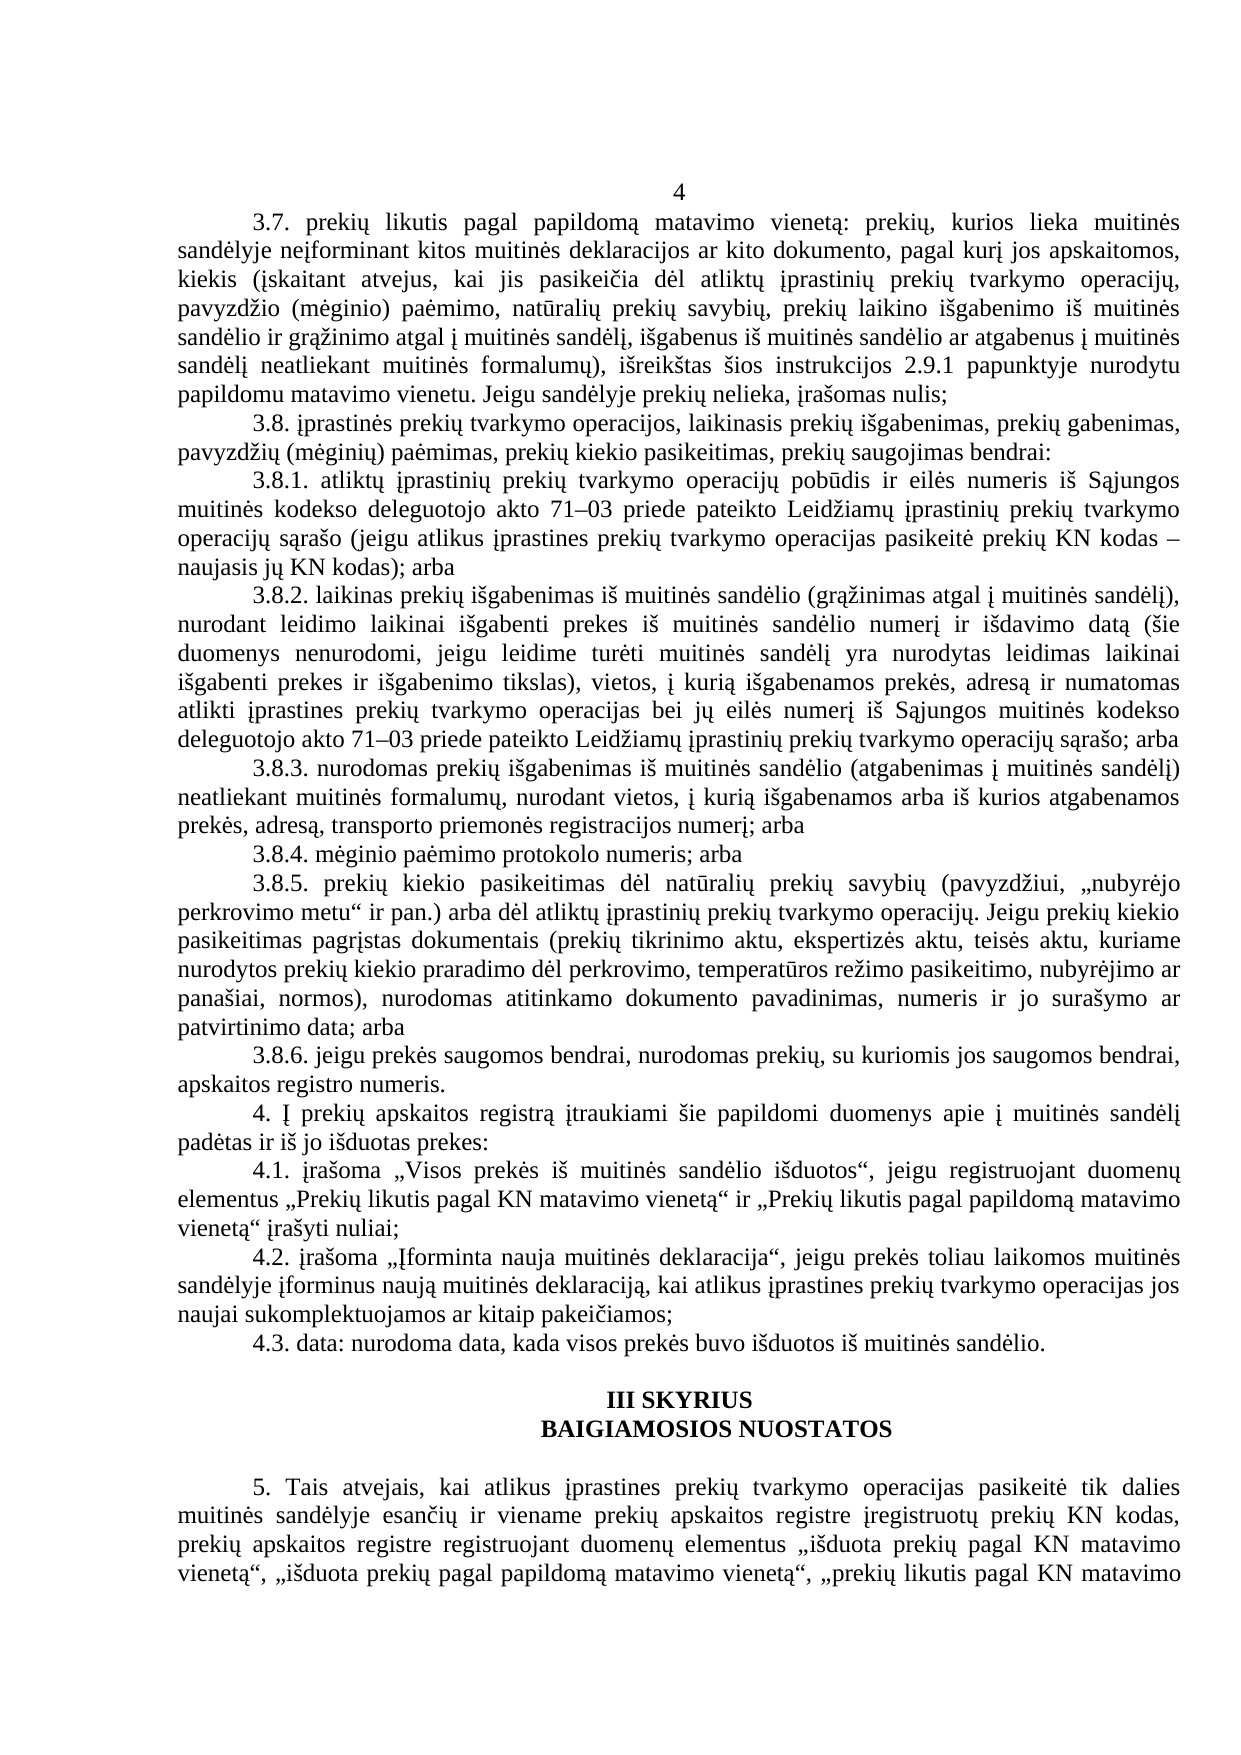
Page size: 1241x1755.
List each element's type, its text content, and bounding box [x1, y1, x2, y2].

text 3.8.4. mėginio paėmimo protokolo numeris; arba [177, 839, 1181, 868]
text 4.2. įrašoma „Įforminta nauja muitinės deklaracija“, jeigu prekės toliau laikomos muitinės sandėlyje įforminus naują muitinės deklaraciją, kai atlikus įprastines prekių tvarkymo operacijas jos naujai sukomplektuojamos ar kitaip pakeičiamos; [177, 1242, 1181, 1328]
text 3.8.3. nurodomas prekių išgabenimas iš muitinės sandėlio (atgabenimas į muitinės sandėlį) neatliekant muitinės formalumų, nurodant vietos, į kurią išgabenamos arba iš kurios atgabenamos prekės, adresą, transporto priemonės registracijos numerį; arba [177, 753, 1181, 839]
text 3.8.6. jeigu prekės saugomos bendrai, nurodomas prekių, su kuriomis jos saugomos bendrai, apskaitos registro numeris. [177, 1040, 1181, 1098]
text 4.1. įrašoma „Visos prekės iš muitinės sandėlio išduotos“, jeigu registruojant duomenų elementus „Prekių likutis pagal KN matavimo vienetą“ ir „Prekių likutis pagal papildomą matavimo vienetą“ įrašyti nuliai; [177, 1155, 1181, 1242]
text III SKYRIUS [177, 1385, 1181, 1414]
text 3.8.2. laikinas prekių išgabenimas iš muitinės sandėlio (grąžinimas atgal į muitinės sandėlį), nurodant leidimo laikinai išgabenti prekes iš muitinės sandėlio numerį ir išdavimo datą (šie duomenys nenurodomi, jeigu leidime turėti muitinės sandėlį yra nurodytas leidimas laikinai išgabenti prekes ir išgabenimo tikslas), vietos, į kurią išgabenamos prekės, adresą ir numatomas atlikti įprastines prekių tvarkymo operacijas bei jų eilės numerį iš Sąjungos muitinės kodekso deleguotojo akto 71–03 priede pateikto Leidžiamų įprastinių prekių tvarkymo operacijų sąrašo; arba [177, 580, 1181, 753]
text 3.7. prekių likutis pagal papildomą matavimo vienetą: prekių, kurios lieka muitinės sandėlyje neįforminant kitos muitinės deklaracijos ar kito dokumento, pagal kurį jos apskaitomos, kiekis (įskaitant atvejus, kai jis pasikeičia dėl atliktų įprastinių prekių tvarkymo operacijų, pavyzdžio (mėginio) paėmimo, natūralių prekių savybių, prekių laikino išgabenimo iš muitinės sandėlio ir grąžinimo atgal į muitinės sandėlį, išgabenus iš muitinės sandėlio ar atgabenus į muitinės sandėlį neatliekant muitinės formalumų), išreikštas šios instrukcijos 2.9.1 papunktyje nurodytu papildomu matavimo vienetu. Jeigu sandėlyje prekių nelieka, įrašomas nulis; [177, 207, 1181, 408]
text 4.3. data: nurodoma data, kada visos prekės buvo išduotos iš muitinės sandėlio. [177, 1328, 1181, 1357]
text 5. Tais atvejais, kai atlikus įprastines prekių tvarkymo operacijas pasikeitė tik dalies muitinės sandėlyje esančių ir viename prekių apskaitos registre įregistruotų prekių KN kodas, prekių apskaitos registre registruojant duomenų elementus „išduota prekių pagal KN matavimo vienetą“, „išduota prekių pagal papildomą matavimo vienetą“, „prekių likutis pagal KN matavimo [177, 1472, 1181, 1587]
text 3.8.5. prekių kiekio pasikeitimas dėl natūralių prekių savybių (pavyzdžiui, „nubyrėjo perkrovimo metu“ ir pan.) arba dėl atliktų įprastinių prekių tvarkymo operacijų. Jeigu prekių kiekio pasikeitimas pagrįstas dokumentais (prekių tikrinimo aktu, ekspertizės aktu, teisės aktu, kuriame nurodytos prekių kiekio praradimo dėl perkrovimo, temperatūros režimo pasikeitimo, nubyrėjimo ar panašiai, normos), nurodomas atitinkamo dokumento pavadinimas, numeris ir jo surašymo ar patvirtinimo data; arba [177, 868, 1181, 1040]
text 3.8. įprastinės prekių tvarkymo operacijos, laikinasis prekių išgabenimas, prekių gabenimas, pavyzdžių (mėginių) paėmimas, prekių kiekio pasikeitimas, prekių saugojimas bendrai: [177, 408, 1181, 465]
text 3.8.1. atliktų įprastinių prekių tvarkymo operacijų pobūdis ir eilės numeris iš Sąjungos muitinės kodekso deleguotojo akto 71–03 priede pateikto Leidžiamų įprastinių prekių tvarkymo operacijų sąrašo (jeigu atlikus įprastines prekių tvarkymo operacijas pasikeitė prekių KN kodas – naujasis jų KN kodas); arba [177, 465, 1181, 580]
text 4. Į prekių apskaitos registrą įtraukiami šie papildomi duomenys apie į muitinės sandėlį padėtas ir iš jo išduotas prekes: [177, 1098, 1181, 1155]
text BAIGIAMOSIOS NUOSTATOS [177, 1414, 1181, 1443]
